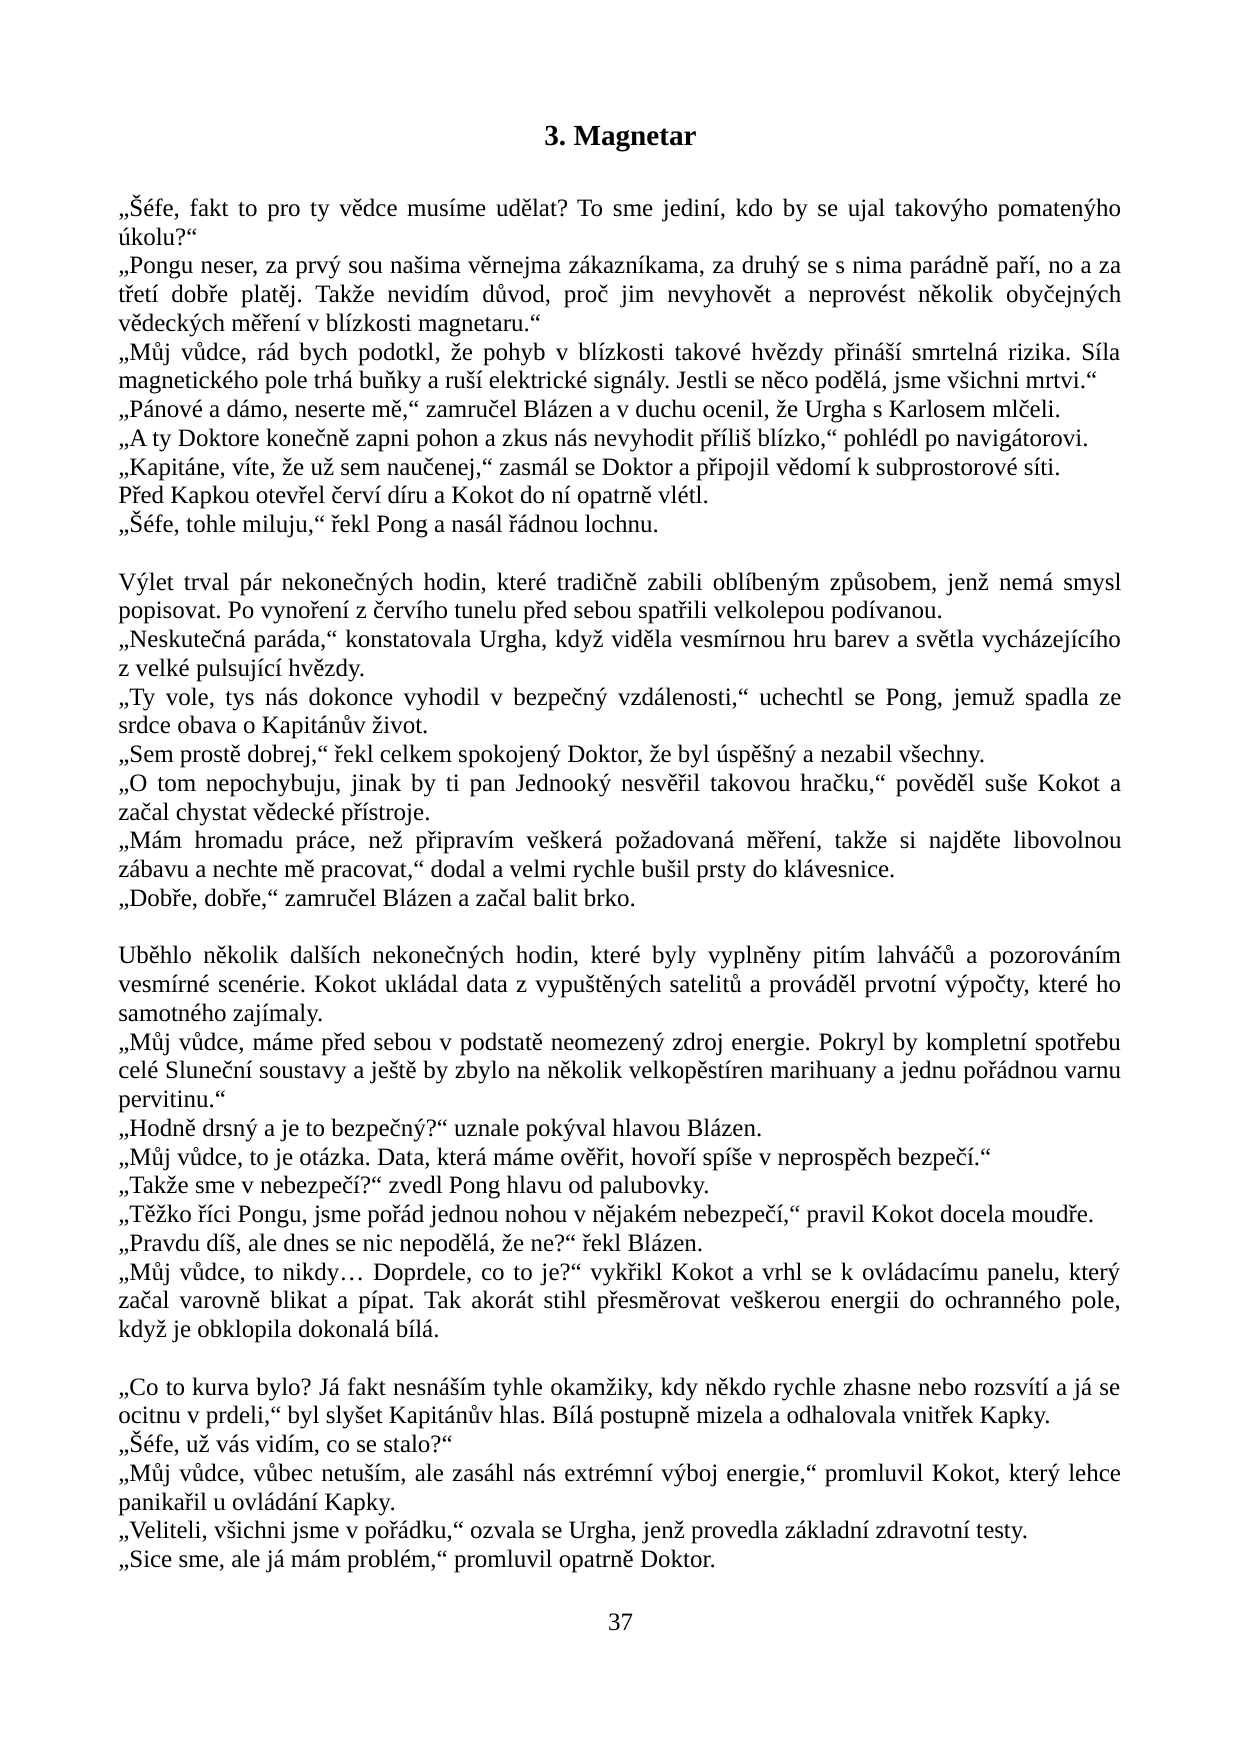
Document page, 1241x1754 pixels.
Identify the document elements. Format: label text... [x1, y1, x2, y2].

text „Sem prostě dobrej,“ řekl celkem spokojený Doktor, že byl úspěšný a nezabil všechny. [118, 739, 1122, 768]
text „Pongu neser, za prvý sou našima věrnejma zákazníkama, za druhý se s nima parádně paří, no a za třetí dobře platěj. Takže nevidím důvod, proč jim nevyhovět a neprovést několik obyčejných vědeckých měření v blízkosti magnetaru.“ [118, 250, 1122, 337]
text „Hodně drsný a je to bezpečný?“ uznale pokýval hlavou Blázen. [118, 1113, 1122, 1142]
text „Kapitáne, víte, že už sem naučenej,“ zasmál se Doktor a připojil vědomí k subprostorové síti. [118, 452, 1122, 480]
text Před Kapkou otevřel červí díru a Kokot do ní opatrně vlétl. [118, 480, 1122, 509]
text „Můj vůdce, rád bych podotkl, že pohyb v blízkosti takové hvězdy přináší smrtelná rizika. Síla magnetického pole trhá buňky a ruší elektrické signály. Jestli se něco podělá, jsme všichni mrtvi.“ [118, 337, 1122, 394]
text „Můj vůdce, vůbec netuším, ale zasáhl nás extrémní výboj energie,“ promluvil Kokot, který lehce panikařil u ovládání Kapky. [118, 1458, 1122, 1515]
text „Takže sme v nebezpečí?“ zvedl Pong hlavu od palubovky. [118, 1170, 1122, 1199]
text „Sice sme, ale já mám problém,“ promluvil opatrně Doktor. [118, 1544, 1122, 1573]
text „Šéfe, už vás vidím, co se stalo?“ [118, 1429, 1122, 1458]
text „Pánové a dámo, neserte mě,“ zamručel Blázen a v duchu ocenil, že Urgha s Karlosem mlčeli. [118, 394, 1122, 423]
text „Těžko říci Pongu, jsme pořád jednou nohou v nějakém nebezpečí,“ pravil Kokot docela moudře. [118, 1199, 1122, 1228]
subtitle 3. Magnetar [118, 118, 1122, 152]
text „Můj vůdce, to nikdy… Doprdele, co to je?“ vykřikl Kokot a vrhl se k ovládacímu panelu, který začal varovně blikat a pípat. Tak akorát stihl přesměrovat veškerou energii do ochranného pole, když je obklopila dokonalá bílá. [118, 1257, 1122, 1343]
text „Co to kurva bylo? Já fakt nesnáším tyhle okamžiky, kdy někdo rychle zhasne nebo rozsvítí a já se ocitnu v prdeli,“ byl slyšet Kapitánův hlas. Bílá postupně mizela a odhalovala vnitřek Kapky. [118, 1372, 1122, 1429]
text „Dobře, dobře,“ zamručel Blázen a začal balit brko. [118, 883, 1122, 912]
text Výlet trval pár nekonečných hodin, které tradičně zabili oblíbeným způsobem, jenž nemá smysl popisovat. Po vynoření z červího tunelu před sebou spatřili velkolepou podívanou. [118, 567, 1122, 624]
text „Šéfe, fakt to pro ty vědce musíme udělat? To sme jediní, kdo by se ujal takovýho pomatenýho úkolu?“ [118, 193, 1122, 250]
text „Mám hromadu práce, než připravím veškerá požadovaná měření, takže si najděte libovolnou zábavu a nechte mě pracovat,“ dodal a velmi rychle bušil prsty do klávesnice. [118, 825, 1122, 883]
text „Veliteli, všichni jsme v pořádku,“ ozvala se Urgha, jenž provedla základní zdravotní testy. [118, 1515, 1122, 1544]
text „Pravdu díš, ale dnes se nic nepodělá, že ne?“ řekl Blázen. [118, 1228, 1122, 1257]
text „A ty Doktore konečně zapni pohon a zkus nás nevyhodit příliš blízko,“ pohlédl po navigátorovi. [118, 423, 1122, 452]
text „Neskutečná paráda,“ konstatovala Urgha, když viděla vesmírnou hru barev a světla vycházejícího z velké pulsující hvězdy. [118, 624, 1122, 682]
text „Můj vůdce, to je otázka. Data, která máme ověřit, hovoří spíše v neprospěch bezpečí.“ [118, 1142, 1122, 1170]
text „Můj vůdce, máme před sebou v podstatě neomezený zdroj energie. Pokryl by kompletní spotřebu celé Sluneční soustavy a ještě by zbylo na několik velkopěstíren marihuany a jednu pořádnou varnu pervitinu.“ [118, 1027, 1122, 1113]
text „Šéfe, tohle miluju,“ řekl Pong a nasál řádnou lochnu. [118, 509, 1122, 538]
text Uběhlo několik dalších nekonečných hodin, které byly vyplněny pitím lahváčů a pozorováním vesmírné scenérie. Kokot ukládal data z vypuštěných satelitů a prováděl prvotní výpočty, které ho samotného zajímaly. [118, 940, 1122, 1027]
text „Ty vole, tys nás dokonce vyhodil v bezpečný vzdálenosti,“ uchechtl se Pong, jemuž spadla ze srdce obava o Kapitánův život. [118, 682, 1122, 739]
text „O tom nepochybuju, jinak by ti pan Jednooký nesvěřil takovou hračku,“ pověděl suše Kokot a začal chystat vědecké přístroje. [118, 768, 1122, 825]
